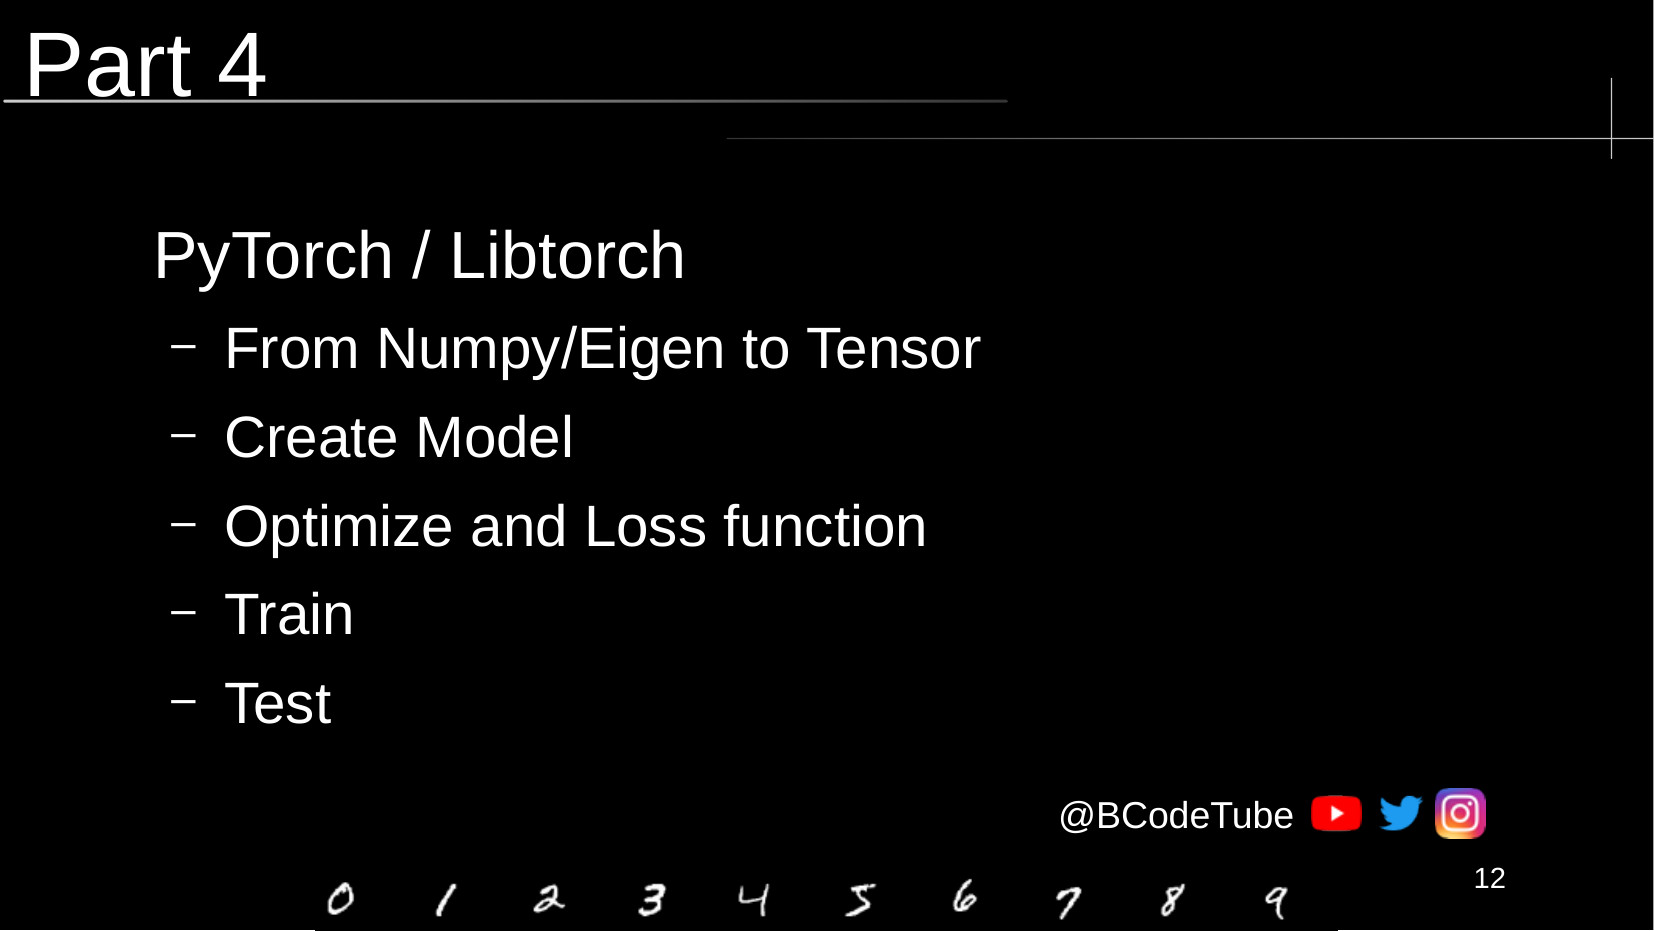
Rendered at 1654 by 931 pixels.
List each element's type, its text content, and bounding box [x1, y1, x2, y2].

picture [315, 873, 1338, 931]
list PyTorch / Libtorch From Numpy/Eigen to Tensor Create Model Optimize and Loss function Train Test [82, 217, 1571, 758]
picture [1435, 788, 1486, 839]
picture [1376, 788, 1427, 839]
title Part 4 [23, 11, 1589, 119]
picture [1311, 788, 1362, 839]
